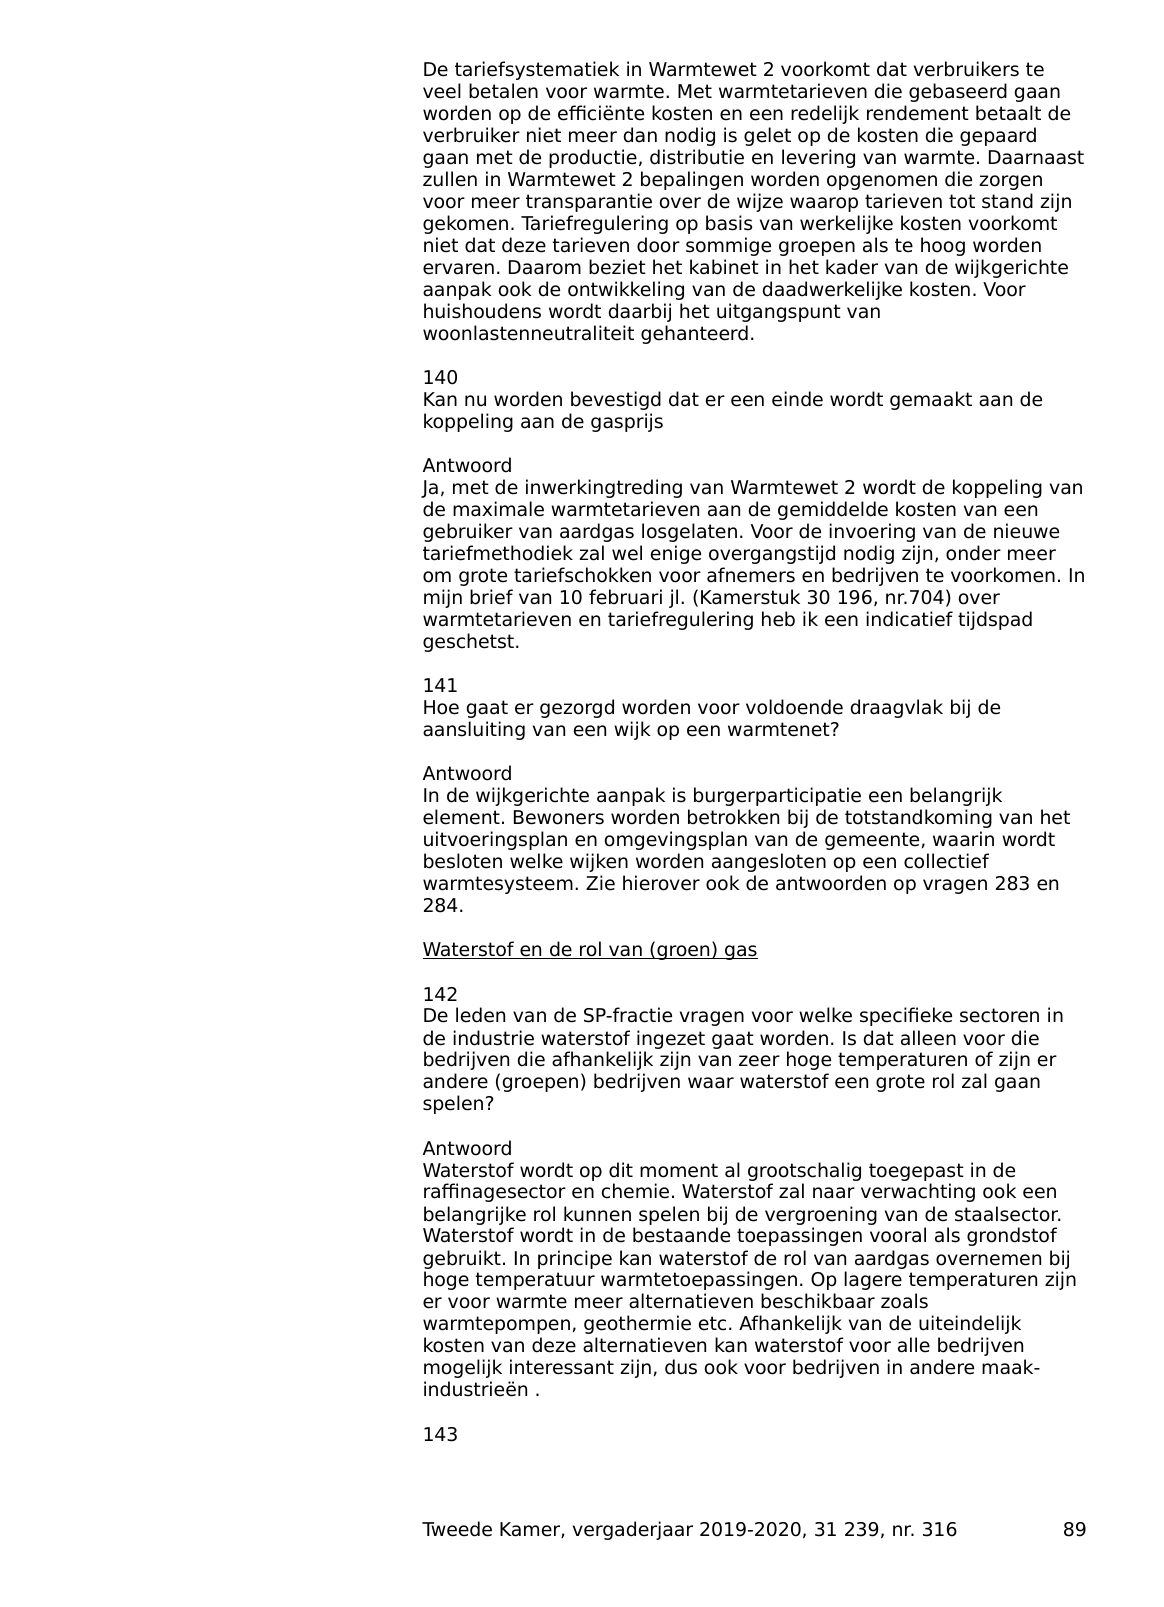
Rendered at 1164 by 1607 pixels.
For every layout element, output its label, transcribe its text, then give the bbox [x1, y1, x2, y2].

text 141 [422, 675, 1087, 697]
text In de wijkgerichte aanpak is burgerparticipatie een belangrijk element. Bewoners worden betrokken bij de totstandkoming van het uitvoeringsplan en omgevingsplan van de gemeente, waarin wordt besloten welke wijken worden aangesloten op een collectief warmtesysteem. Zie hierover ook de antwoorden op vragen 283 en 284. [422, 785, 1087, 917]
text 142 [422, 983, 1087, 1005]
text Antwoord [422, 763, 1087, 785]
text Kan nu worden bevestigd dat er een einde wordt gemaakt aan de koppeling aan de gasprijs [422, 389, 1087, 433]
text 140 [422, 367, 1087, 389]
text Ja, met de inwerkingtreding van Warmtewet 2 wordt de koppeling van de maximale warmtetarieven aan de gemiddelde kosten van een gebruiker van aardgas losgelaten. Voor de invoering van de nieuwe tariefmethodiek zal wel enige overgangstijd nodig zijn, onder meer om grote tariefschokken voor afnemers en bedrijven te voorkomen. In mijn brief van 10 februari jl. (Kamerstuk 30 196, nr.704) over warmtetarieven en tariefregulering heb ik een indicatief tijdspad geschetst. [422, 477, 1087, 653]
subtitle Waterstof en de rol van (groen) gas [422, 939, 1087, 961]
text De tariefsystematiek in Warmtewet 2 voorkomt dat verbruikers te veel betalen voor warmte. Met warmtetarieven die gebaseerd gaan worden op de efficiënte kosten en een redelijk rendement betaalt de verbruiker niet meer dan nodig is gelet op de kosten die gepaard gaan met de productie, distributie en levering van warmte. Daarnaast zullen in Warmtewet 2 bepalingen worden opgenomen die zorgen voor meer transparantie over de wijze waarop tarieven tot stand zijn gekomen. Tariefregulering op basis van werkelijke kosten voorkomt niet dat deze tarieven door sommige groepen als te hoog worden ervaren. Daarom beziet het kabinet in het kader van de wijkgerichte aanpak ook de ontwikkeling van de daadwerkelijke kosten. Voor huishoudens wordt daarbij het uitgangspunt van woonlastenneutraliteit gehanteerd. [422, 59, 1087, 345]
text Hoe gaat er gezorgd worden voor voldoende draagvlak bij de aansluiting van een wijk op een warmtenet? [422, 697, 1087, 741]
text Antwoord [422, 1137, 1087, 1159]
text Waterstof wordt op dit moment al grootschalig toegepast in de raffinagesector en chemie. Waterstof zal naar verwachting ook een belangrijke rol kunnen spelen bij de vergroening van de staalsector. Waterstof wordt in de bestaande toepassingen vooral als grondstof gebruikt. In principe kan waterstof de rol van aardgas overnemen bij hoge temperatuur warmtetoepassingen. Op lagere temperaturen zijn er voor warmte meer alternatieven beschikbaar zoals warmtepompen, geothermie etc. Afhankelijk van de uiteindelijk kosten van deze alternatieven kan waterstof voor alle bedrijven mogelijk interessant zijn, dus ook voor bedrijven in andere maak-industrieën . [422, 1159, 1087, 1401]
text Antwoord [422, 455, 1087, 477]
text De leden van de SP-fractie vragen voor welke specifieke sectoren in de industrie waterstof ingezet gaat worden. Is dat alleen voor die bedrijven die afhankelijk zijn van zeer hoge temperaturen of zijn er andere (groepen) bedrijven waar waterstof een grote rol zal gaan spelen? [422, 1005, 1087, 1115]
text 143 [422, 1423, 1087, 1445]
